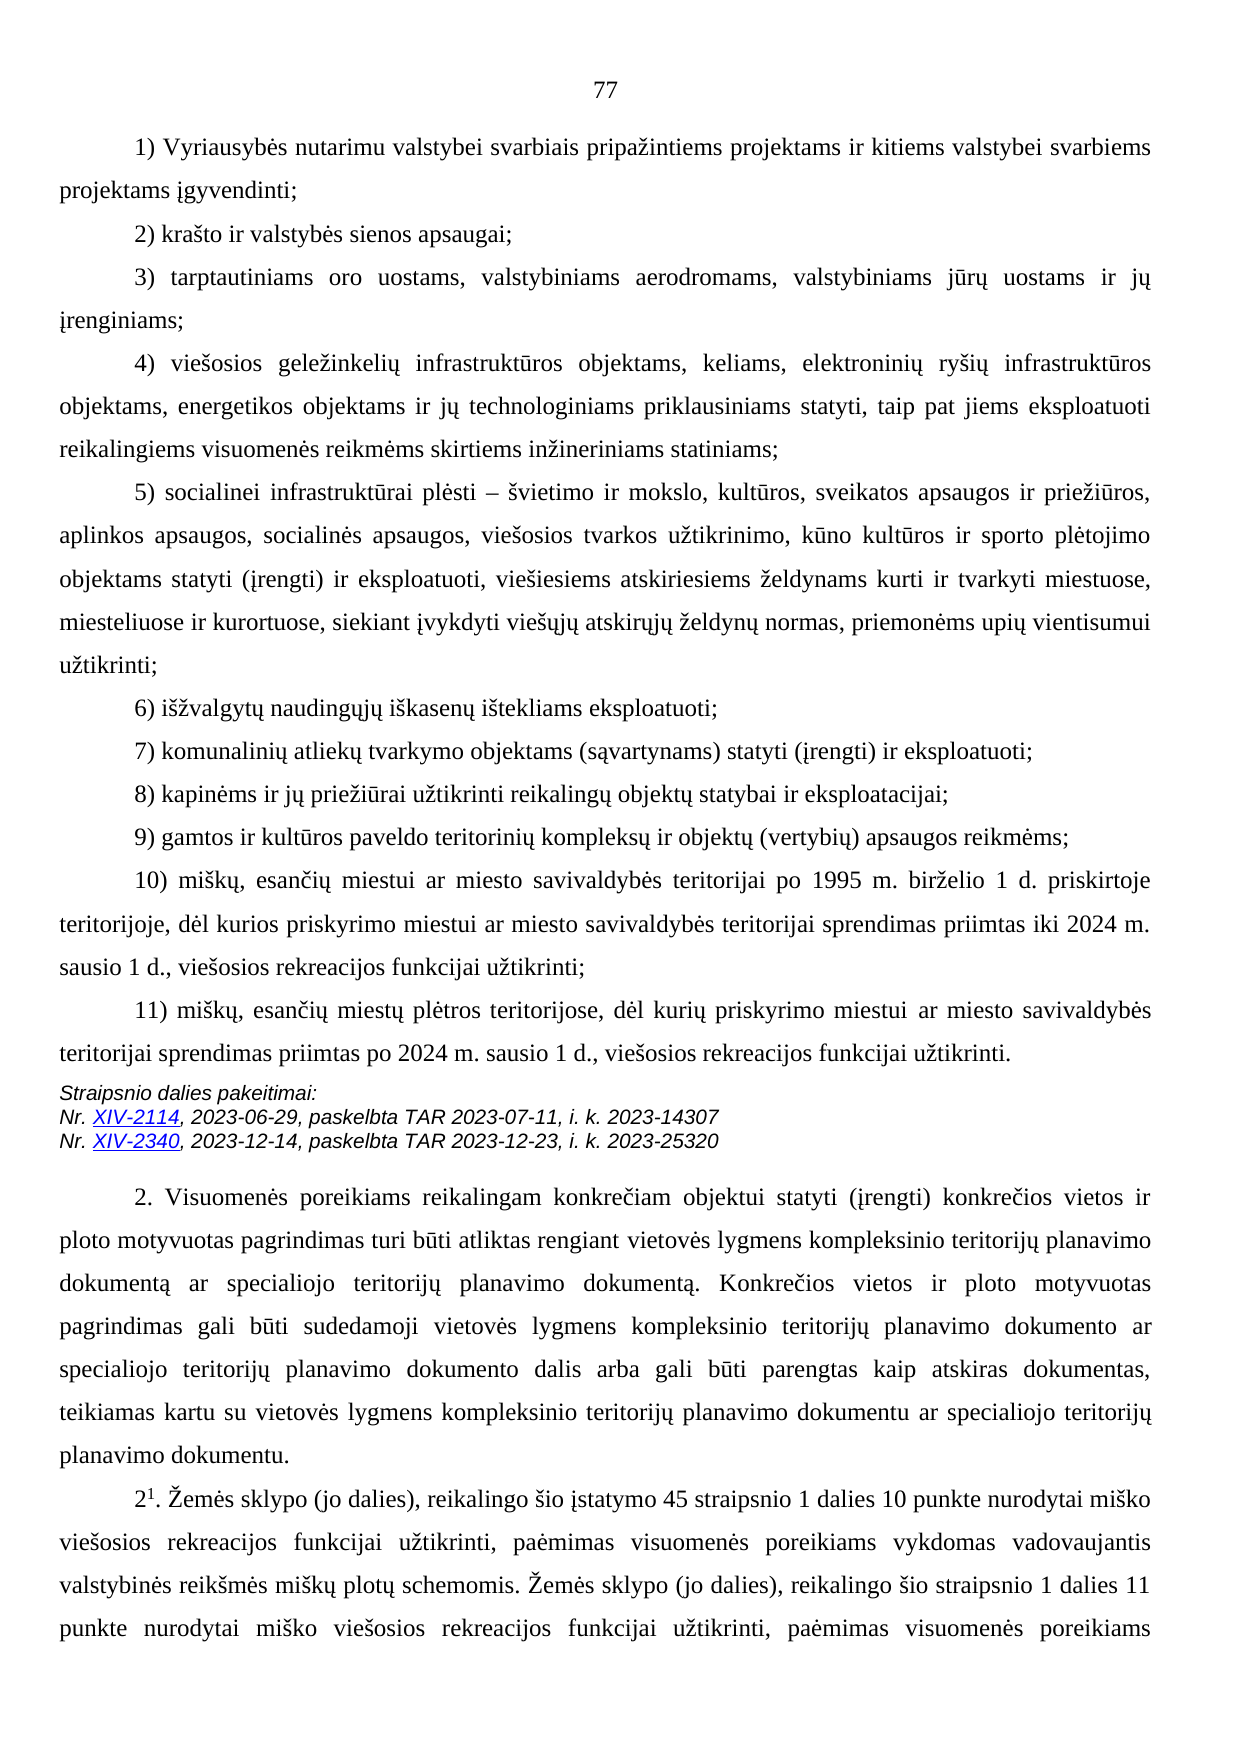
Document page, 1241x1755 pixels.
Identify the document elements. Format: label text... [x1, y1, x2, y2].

text 3) tarptautiniams oro uostams, valstybiniams aerodromams, valstybiniams jūrų uostams ir jų įrenginiams; [59, 262, 1152, 334]
text 11) miškų, esančių miestų plėtros teritorijose, dėl kurių priskyrimo miestui ar miesto savivaldybės teritorijai sprendimas priimtas po 2024 m. sausio 1 d., viešosios rekreacijos funkcijai užtikrinti. [59, 995, 1152, 1067]
text 6) išžvalgytų naudingųjų iškasenų ištekliams eksploatuoti; [59, 693, 1152, 722]
text 21. Žemės sklypo (jo dalies), reikalingo šio įstatymo 45 straipsnio 1 dalies 10 punkte nurodytai miško viešosios rekreacijos funkcijai užtikrinti, paėmimas visuomenės poreikiams vykdomas vadovaujantis valstybinės reikšmės miškų plotų schemomis. Žemės sklypo (jo dalies), reikalingo šio straipsnio 1 dalies 11 punkte nurodytai miško viešosios rekreacijos funkcijai užtikrinti, paėmimas visuomenės poreikiams [59, 1484, 1152, 1642]
text Nr. XIV-2114, 2023-06-29, paskelbta TAR 2023-07-11, i. k. 2023-14307 [59, 1105, 1152, 1129]
text 2. Visuomenės poreikiams reikalingam konkrečiam objektui statyti (įrengti) konkrečios vietos ir ploto motyvuotas pagrindimas turi būti atliktas rengiant vietovės lygmens kompleksinio teritorijų planavimo dokumentą ar specialiojo teritorijų planavimo dokumentą. Konkrečios vietos ir ploto motyvuotas pagrindimas gali būti sudedamoji vietovės lygmens kompleksinio teritorijų planavimo dokumento ar specialiojo teritorijų planavimo dokumento dalis arba gali būti parengtas kaip atskiras dokumentas, teikiamas kartu su vietovės lygmens kompleksinio teritorijų planavimo dokumentu ar specialiojo teritorijų planavimo dokumentu. [59, 1182, 1152, 1469]
text 1) Vyriausybės nutarimu valstybei svarbiais pripažintiems projektams ir kitiems valstybei svarbiems projektams įgyvendinti; [59, 132, 1152, 204]
text 10) miškų, esančių miestui ar miesto savivaldybės teritorijai po 1995 m. birželio 1 d. priskirtoje teritorijoje, dėl kurios priskyrimo miestui ar miesto savivaldybės teritorijai sprendimas priimtas iki 2024 m. sausio 1 d., viešosios rekreacijos funkcijai užtikrinti; [59, 866, 1152, 981]
text Nr. XIV-2340, 2023-12-14, paskelbta TAR 2023-12-23, i. k. 2023-25320 [59, 1129, 1152, 1153]
text Straipsnio dalies pakeitimai: [59, 1081, 1152, 1105]
text 7) komunalinių atliekų tvarkymo objektams (sąvartynams) statyti (įrengti) ir eksploatuoti; [59, 736, 1152, 765]
text 4) viešosios geležinkelių infrastruktūros objektams, keliams, elektroninių ryšių infrastruktūros objektams, energetikos objektams ir jų technologiniams priklausiniams statyti, taip pat jiems eksploatuoti reikalingiems visuomenės reikmėms skirtiems inžineriniams statiniams; [59, 348, 1152, 463]
text 5) socialinei infrastruktūrai plėsti – švietimo ir mokslo, kultūros, sveikatos apsaugos ir priežiūros, aplinkos apsaugos, socialinės apsaugos, viešosios tvarkos užtikrinimo, kūno kultūros ir sporto plėtojimo objektams statyti (įrengti) ir eksploatuoti, viešiesiems atskiriesiems želdynams kurti ir tvarkyti miestuose, miesteliuose ir kurortuose, siekiant įvykdyti viešųjų atskirųjų želdynų normas, priemonėms upių vientisumui užtikrinti; [59, 477, 1152, 679]
text 2) krašto ir valstybės sienos apsaugai; [59, 219, 1152, 247]
text 8) kapinėms ir jų priežiūrai užtikrinti reikalingų objektų statybai ir eksploatacijai; [59, 779, 1152, 808]
text 9) gamtos ir kultūros paveldo teritorinių kompleksų ir objektų (vertybių) apsaugos reikmėms; [59, 822, 1152, 851]
